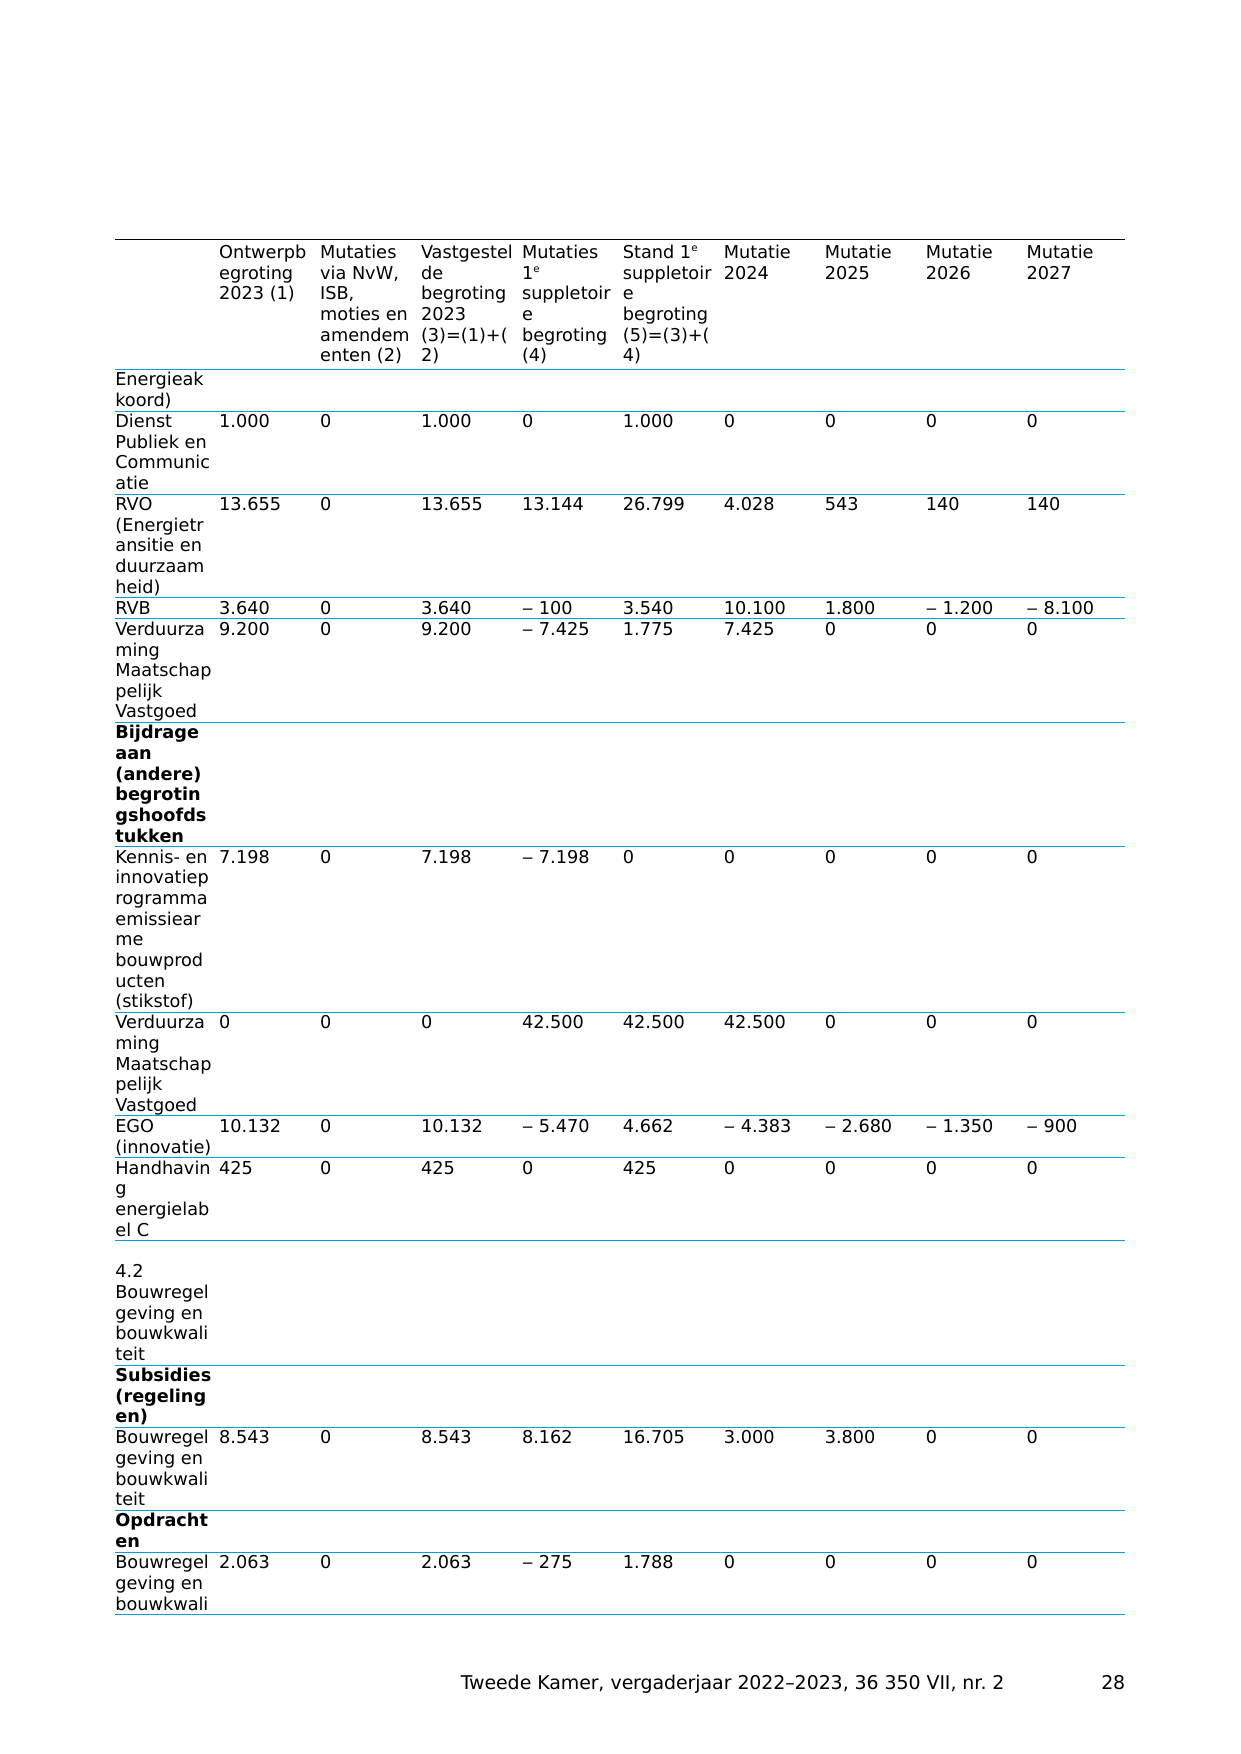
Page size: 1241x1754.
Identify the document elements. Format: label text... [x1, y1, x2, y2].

table_cell 1.775 [620, 619, 721, 722]
table_cell [418, 1366, 519, 1427]
table_cell 0 [317, 619, 418, 722]
table_cell [822, 723, 923, 846]
table_cell Bouwregelgeving en bouwkwaliteit [115, 1428, 216, 1510]
table_cell 7.198 [216, 847, 317, 1012]
table_cell 8.162 [519, 1428, 620, 1510]
table_cell 4.2 Bouwregelgeving en bouwkwaliteit [115, 1261, 216, 1364]
table_cell 0 [822, 412, 923, 493]
table_cell 2.063 [418, 1553, 519, 1614]
table_cell 0 [317, 1158, 418, 1240]
table_cell [1024, 1366, 1125, 1427]
table_cell [216, 723, 317, 846]
table_cell 0 [822, 1553, 923, 1614]
table_cell 13.655 [216, 495, 317, 597]
table_cell EGO (innovatie) [115, 1116, 216, 1157]
table_cell [721, 1261, 822, 1364]
table_cell [519, 1366, 620, 1427]
table_cell 0 [923, 1553, 1023, 1614]
table_cell 42.500 [721, 1013, 822, 1115]
table_cell 0 [923, 1158, 1023, 1240]
table_cell 42.500 [620, 1013, 721, 1115]
table_cell [317, 1241, 418, 1261]
table_cell Subsidies (regelingen) [115, 1366, 216, 1427]
table_cell 0 [418, 1013, 519, 1115]
table_cell [1024, 1511, 1125, 1552]
table_cell 0 [519, 412, 620, 493]
table_cell [317, 1366, 418, 1427]
table_cell 13.144 [519, 495, 620, 597]
table_cell [721, 1366, 822, 1427]
table_cell [620, 723, 721, 846]
table_cell 4.028 [721, 495, 822, 597]
table_cell 3.540 [620, 598, 721, 618]
table_cell [317, 1261, 418, 1364]
table_cell 3.640 [418, 598, 519, 618]
table_cell [519, 370, 620, 411]
table_cell [418, 723, 519, 846]
table_cell Bouwregelgeving en bouwkwali [115, 1553, 216, 1614]
table_cell [923, 723, 1023, 846]
table_cell [721, 1511, 822, 1552]
table_cell 16.705 [620, 1428, 721, 1510]
table_cell [923, 1261, 1023, 1364]
table_cell [519, 1511, 620, 1552]
table_cell [418, 1241, 519, 1261]
table_cell [822, 1511, 923, 1552]
table_cell 3.800 [822, 1428, 923, 1510]
table_cell 0 [1024, 1158, 1125, 1240]
table_cell 4.662 [620, 1116, 721, 1157]
table_cell 0 [1024, 619, 1125, 722]
table_cell [620, 1261, 721, 1364]
table_cell Opdrachten [115, 1511, 216, 1552]
table_cell 543 [822, 495, 923, 597]
table_cell Stand 1e suppletoire begroting (5)=(3)+(4) [620, 240, 721, 369]
table_cell [519, 723, 620, 846]
table_cell ‒ 2.680 [822, 1116, 923, 1157]
table_cell Mutatie 2026 [923, 240, 1023, 369]
table_cell Ontwerpbegroting 2023 (1) [216, 240, 317, 369]
table_cell 140 [1024, 495, 1125, 597]
table_cell 7.425 [721, 619, 822, 722]
table_cell ‒ 8.100 [1024, 598, 1125, 618]
table_cell [317, 370, 418, 411]
table_cell 0 [1024, 847, 1125, 1012]
table_cell 10.132 [216, 1116, 317, 1157]
table_cell 0 [317, 847, 418, 1012]
table_cell Verduurzaming Maatschappelijk Vastgoed [115, 619, 216, 722]
table_cell 7.198 [418, 847, 519, 1012]
table_cell 1.800 [822, 598, 923, 618]
table_cell 0 [923, 412, 1023, 493]
table_cell [115, 1241, 216, 1261]
table_cell [216, 1366, 317, 1427]
table_cell [620, 1241, 721, 1261]
table_cell [721, 723, 822, 846]
table_cell [1024, 1241, 1125, 1261]
table_cell ‒ 900 [1024, 1116, 1125, 1157]
table_cell 0 [1024, 1013, 1125, 1115]
table_cell [923, 1511, 1023, 1552]
table_cell 0 [317, 598, 418, 618]
table_cell 0 [1024, 1428, 1125, 1510]
table_cell ‒ 100 [519, 598, 620, 618]
table_cell [822, 1366, 923, 1427]
table_cell Vastgestelde begroting 2023 (3)=(1)+(2) [418, 240, 519, 369]
table_cell 0 [721, 847, 822, 1012]
table_cell 0 [822, 847, 923, 1012]
table_cell [216, 370, 317, 411]
table_cell [418, 1261, 519, 1364]
table_cell 1.000 [418, 412, 519, 493]
table_cell 9.200 [418, 619, 519, 722]
table_cell 0 [317, 1428, 418, 1510]
table_cell 0 [1024, 1553, 1125, 1614]
table_cell [923, 1366, 1023, 1427]
table_cell ‒ 7.425 [519, 619, 620, 722]
table_cell [519, 1241, 620, 1261]
table_cell Verduurzaming Maatschappelijk Vastgoed [115, 1013, 216, 1115]
table_cell [216, 1241, 317, 1261]
table_cell 0 [721, 1158, 822, 1240]
table_cell [317, 723, 418, 846]
table_cell 10.132 [418, 1116, 519, 1157]
table_cell [216, 1261, 317, 1364]
table_cell 0 [923, 1013, 1023, 1115]
table_cell 0 [721, 412, 822, 493]
table_cell Mutatie 2024 [721, 240, 822, 369]
table_cell 0 [317, 412, 418, 493]
table_cell 0 [317, 1116, 418, 1157]
table_cell 2.063 [216, 1553, 317, 1614]
table_cell 0 [923, 847, 1023, 1012]
table_cell RVB [115, 598, 216, 618]
table_cell 0 [519, 1158, 620, 1240]
table_cell 1.788 [620, 1553, 721, 1614]
table_cell 0 [923, 619, 1023, 722]
table_cell [822, 1241, 923, 1261]
table_cell 3.640 [216, 598, 317, 618]
table_cell 8.543 [216, 1428, 317, 1510]
table_cell Kennis- en innovatieprogramma emissiearme bouwproducten (stikstof) [115, 847, 216, 1012]
table_cell ‒ 1.200 [923, 598, 1023, 618]
table_cell 140 [923, 495, 1023, 597]
table_cell 0 [317, 1553, 418, 1614]
table_cell 0 [1024, 412, 1125, 493]
table_cell 26.799 [620, 495, 721, 597]
table_cell ‒ 275 [519, 1553, 620, 1614]
table_cell 1.000 [620, 412, 721, 493]
table_cell Mutaties via NvW, ISB, moties en amendementen (2) [317, 240, 418, 369]
table_cell 425 [418, 1158, 519, 1240]
table_cell [620, 1366, 721, 1427]
table_cell 8.543 [418, 1428, 519, 1510]
table_cell [923, 1241, 1023, 1261]
table_cell 0 [317, 495, 418, 597]
table_cell 0 [822, 619, 923, 722]
table_cell 0 [822, 1013, 923, 1115]
table_cell [721, 370, 822, 411]
table_cell 3.000 [721, 1428, 822, 1510]
table_cell ‒ 5.470 [519, 1116, 620, 1157]
table_cell 0 [923, 1428, 1023, 1510]
table_cell 0 [216, 1013, 317, 1115]
table_cell ‒ 1.350 [923, 1116, 1023, 1157]
table_cell [620, 370, 721, 411]
table_cell [923, 370, 1023, 411]
table_cell RVO (Energietransitie en duurzaamheid) [115, 495, 216, 597]
table_cell [822, 1261, 923, 1364]
table_cell Mutatie 2027 [1024, 240, 1125, 369]
table_cell [418, 1511, 519, 1552]
table_cell [1024, 723, 1125, 846]
table_cell 0 [620, 847, 721, 1012]
table_cell [1024, 1261, 1125, 1364]
table_cell [721, 1241, 822, 1261]
table_cell [216, 1511, 317, 1552]
table_cell Handhaving energielabel C [115, 1158, 216, 1240]
table_cell 425 [620, 1158, 721, 1240]
table_cell 0 [822, 1158, 923, 1240]
table_cell Energieakkoord) [115, 370, 216, 411]
table_cell [822, 370, 923, 411]
table_cell [115, 240, 216, 369]
table_cell 1.000 [216, 412, 317, 493]
table_cell ‒ 7.198 [519, 847, 620, 1012]
table_cell Dienst Publiek en Communicatie [115, 412, 216, 493]
table_cell Mutaties 1e suppletoire begroting (4) [519, 240, 620, 369]
table_cell 425 [216, 1158, 317, 1240]
table_cell 9.200 [216, 619, 317, 722]
table_cell Mutatie 2025 [822, 240, 923, 369]
table_cell 13.655 [418, 495, 519, 597]
table_cell [519, 1261, 620, 1364]
table_cell [418, 370, 519, 411]
table_cell [620, 1511, 721, 1552]
table_cell Bijdrage aan (andere) begrotingshoofdstukken [115, 723, 216, 846]
table_cell 0 [317, 1013, 418, 1115]
table_header Tabel 11 Budgettaire gevolgen van beleid artikel 4 Energietransitie gebouwde omgeving en bouwkwaliteit (bedragen x € 1.000) [115, 191, 1125, 239]
table_cell [317, 1511, 418, 1552]
table_cell 42.500 [519, 1013, 620, 1115]
table_cell 10.100 [721, 598, 822, 618]
table_cell 0 [721, 1553, 822, 1614]
table_cell [1024, 370, 1125, 411]
table_cell ‒ 4.383 [721, 1116, 822, 1157]
